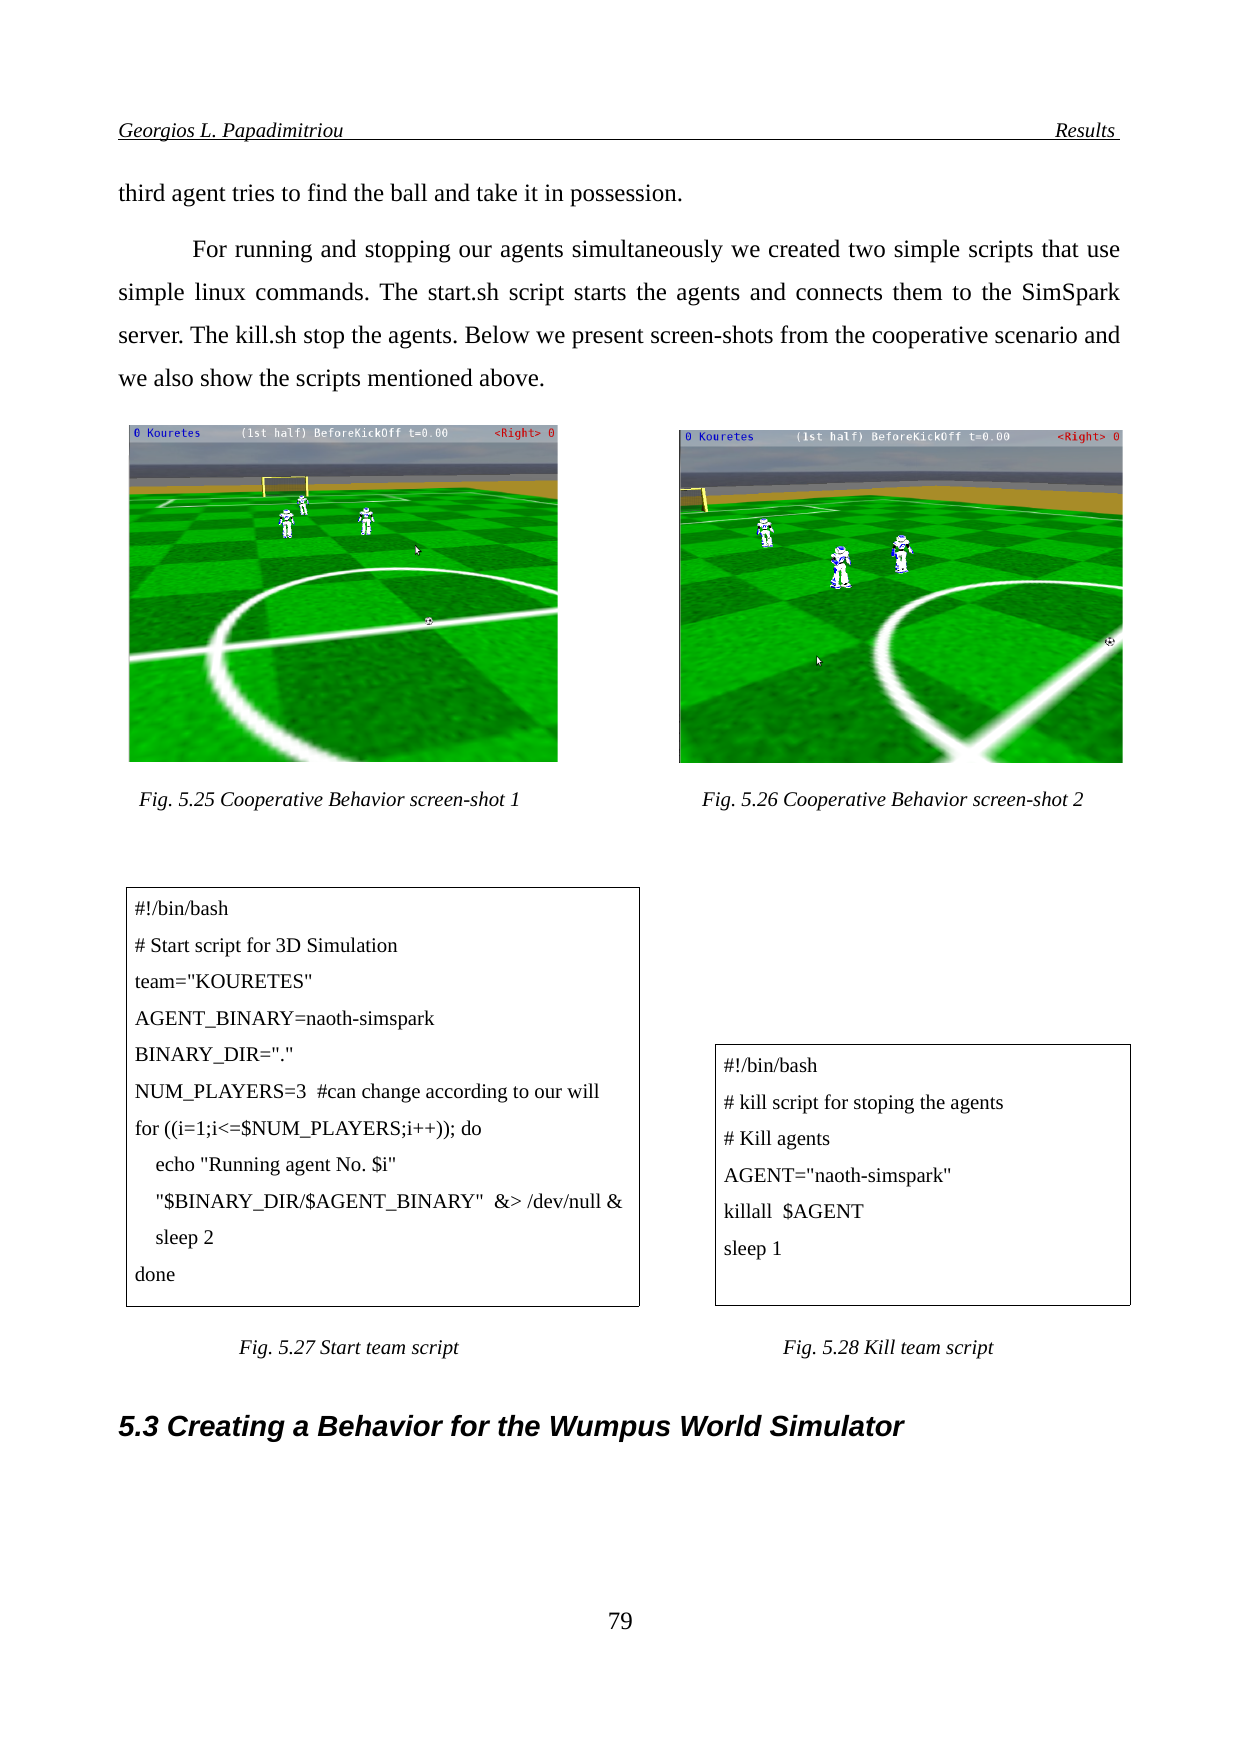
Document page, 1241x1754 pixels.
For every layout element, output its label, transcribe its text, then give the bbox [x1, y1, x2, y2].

text echo "Running agent No. $i" [134, 1152, 630, 1176]
text Fig. 5.25 Cooperative Behavior screen-shot 1 Fig. 5.26 Cooperative Behavior screen-shot 2 [118, 787, 1122, 811]
text #!/bin/bash [134, 896, 630, 920]
text # kill script for stoping the agents [724, 1089, 1121, 1114]
text AGENT_BINARY=naoth-simspark [134, 1006, 630, 1030]
picture [128, 425, 558, 762]
text for ((i=1;i<=$NUM_PLAYERS;i++)); do [134, 1116, 630, 1139]
text done [134, 1262, 630, 1286]
text NUM_PLAYERS=3 #can change according to our will [134, 1079, 630, 1103]
text Fig. 5.27 Start team script Fig. 5.28 Kill team script [118, 1335, 1122, 1359]
text killall $AGENT [724, 1199, 1121, 1223]
text # Start script for 3D Simulation [134, 933, 630, 957]
text BINARY_DIR="." [134, 1042, 630, 1066]
text team="KOURETES" [134, 969, 630, 993]
text # Kill agents [724, 1126, 1121, 1150]
text sleep 1 [724, 1236, 1121, 1260]
text #!/bin/bash [724, 1053, 1121, 1077]
picture [679, 430, 1123, 763]
text For running and stopping our agents simultaneously we created two simple scripts that use simple linux commands. The start.sh script starts the agents and connects them to the SimSpark server. The kill.sh stop the agents. Below we present screen-shots from the cooperative scenario and we also show the scripts mentioned above. [118, 234, 1122, 392]
text sleep 2 [134, 1225, 630, 1249]
subtitle 5.3 Creating a Behavior for the Wumpus World Simulator [118, 1409, 1122, 1442]
text AGENT="naoth-simspark" [724, 1163, 1121, 1187]
text third agent tries to find the ball and take it in possession. [118, 178, 1122, 207]
text "$BINARY_DIR/$AGENT_BINARY" &> /dev/null & [134, 1189, 630, 1213]
